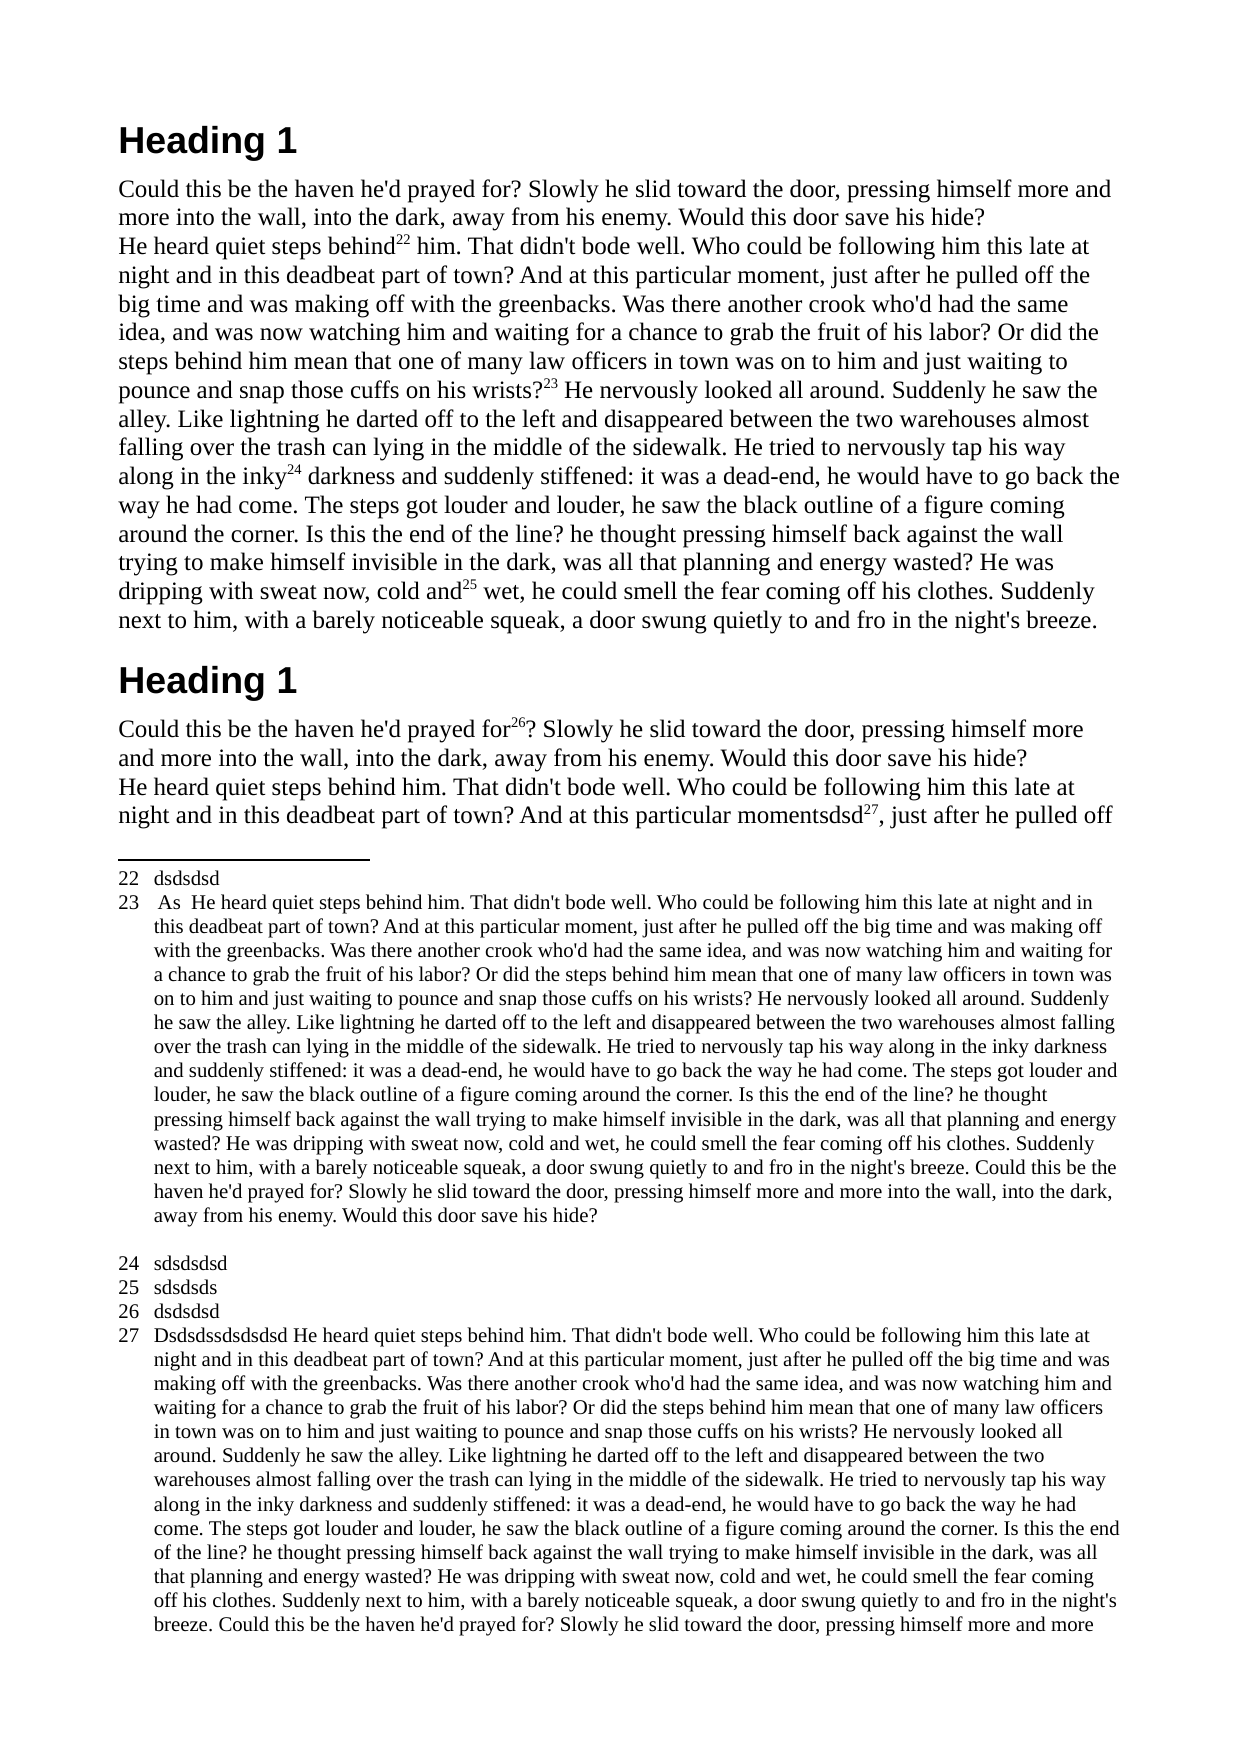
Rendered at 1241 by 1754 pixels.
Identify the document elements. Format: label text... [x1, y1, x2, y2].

text He heard quiet steps behind him. That didn't bode well. Who could be following him this late at night and in this deadbeat part of town? And at this particular momentsdsd, just after he pulled off [118, 772, 1122, 829]
subtitle Heading 1 [118, 118, 1122, 161]
text Could this be the haven he'd prayed for? Slowly he slid toward the door, pressing himself more and more into the wall, into the dark, away from his enemy. Would this door save his hide? [118, 174, 1122, 231]
text As He heard quiet steps behind him. That didn't bode well. Who could be following him this late at night and in this deadbeat part of town? And at this particular moment, just after he pulled off the big time and was making off with the greenbacks. Was there another crook who'd had the same idea, and was now watching him and waiting for a chance to grab the fruit of his labor? Or did the steps behind him mean that one of many law officers in town was on to him and just waiting to pounce and snap those cuffs on his wrists? He nervously looked all around. Suddenly he saw the alley. Like lightning he darted off to the left and disappeared between the two warehouses almost falling over the trash can lying in the middle of the sidewalk. He tried to nervously tap his way along in the inky darkness and suddenly stiffened: it was a dead-end, he would have to go back the way he had come. The steps got louder and louder, he saw the black outline of a figure coming around the corner. Is this the end of the line? he thought pressing himself back against the wall trying to make himself invisible in the dark, was all that planning and energy wasted? He was dripping with sweat now, cold and wet, he could smell the fear coming off his clothes. Suddenly next to him, with a barely noticeable squeak, a door swung quietly to and fro in the night's breeze. Could this be the haven he'd prayed for? Slowly he slid toward the door, pressing himself more and more into the wall, into the dark, away from his enemy. Would this door save his hide? [118, 890, 1122, 1227]
text Could this be the haven he'd prayed for? Slowly he slid toward the door, pressing himself more and more into the wall, into the dark, away from his enemy. Would this door save his hide? [118, 714, 1122, 772]
text sdsdsds [118, 1275, 1122, 1299]
text He heard quiet steps behind him. That didn't bode well. Who could be following him this late at night and in this deadbeat part of town? And at this particular moment, just after he pulled off the big time and was making off with the greenbacks. Was there another crook who'd had the same idea, and was now watching him and waiting for a chance to grab the fruit of his labor? Or did the steps behind him mean that one of many law officers in town was on to him and just waiting to pounce and snap those cuffs on his wrists? He nervously looked all around. Suddenly he saw the alley. Like lightning he darted off to the left and disappeared between the two warehouses almost falling over the trash can lying in the middle of the sidewalk. He tried to nervously tap his way along in the inky darkness and suddenly stiffened: it was a dead-end, he would have to go back the way he had come. The steps got louder and louder, he saw the black outline of a figure coming around the corner. Is this the end of the line? he thought pressing himself back against the wall trying to make himself invisible in the dark, was all that planning and energy wasted? He was dripping with sweat now, cold and wet, he could smell the fear coming off his clothes. Suddenly next to him, with a barely noticeable squeak, a door swung quietly to and fro in the night's breeze. [118, 231, 1122, 634]
text dsdsdsd [118, 866, 1122, 890]
text sdsdsdsd [118, 1251, 1122, 1275]
text Dsdsdssdsdsdsd He heard quiet steps behind him. That didn't bode well. Who could be following him this late at night and in this deadbeat part of town? And at this particular moment, just after he pulled off the big time and was making off with the greenbacks. Was there another crook who'd had the same idea, and was now watching him and waiting for a chance to grab the fruit of his labor? Or did the steps behind him mean that one of many law officers in town was on to him and just waiting to pounce and snap those cuffs on his wrists? He nervously looked all around. Suddenly he saw the alley. Like lightning he darted off to the left and disappeared between the two warehouses almost falling over the trash can lying in the middle of the sidewalk. He tried to nervously tap his way along in the inky darkness and suddenly stiffened: it was a dead-end, he would have to go back the way he had come. The steps got louder and louder, he saw the black outline of a figure coming around the corner. Is this the end of the line? he thought pressing himself back against the wall trying to make himself invisible in the dark, was all that planning and energy wasted? He was dripping with sweat now, cold and wet, he could smell the fear coming off his clothes. Suddenly next to him, with a barely noticeable squeak, a door swung quietly to and fro in the night's breeze. Could this be the haven he'd prayed for? Slowly he slid toward the door, pressing himself more and more [118, 1323, 1122, 1636]
subtitle Heading 1 [118, 659, 1122, 702]
text dsdsdsd [118, 1299, 1122, 1323]
